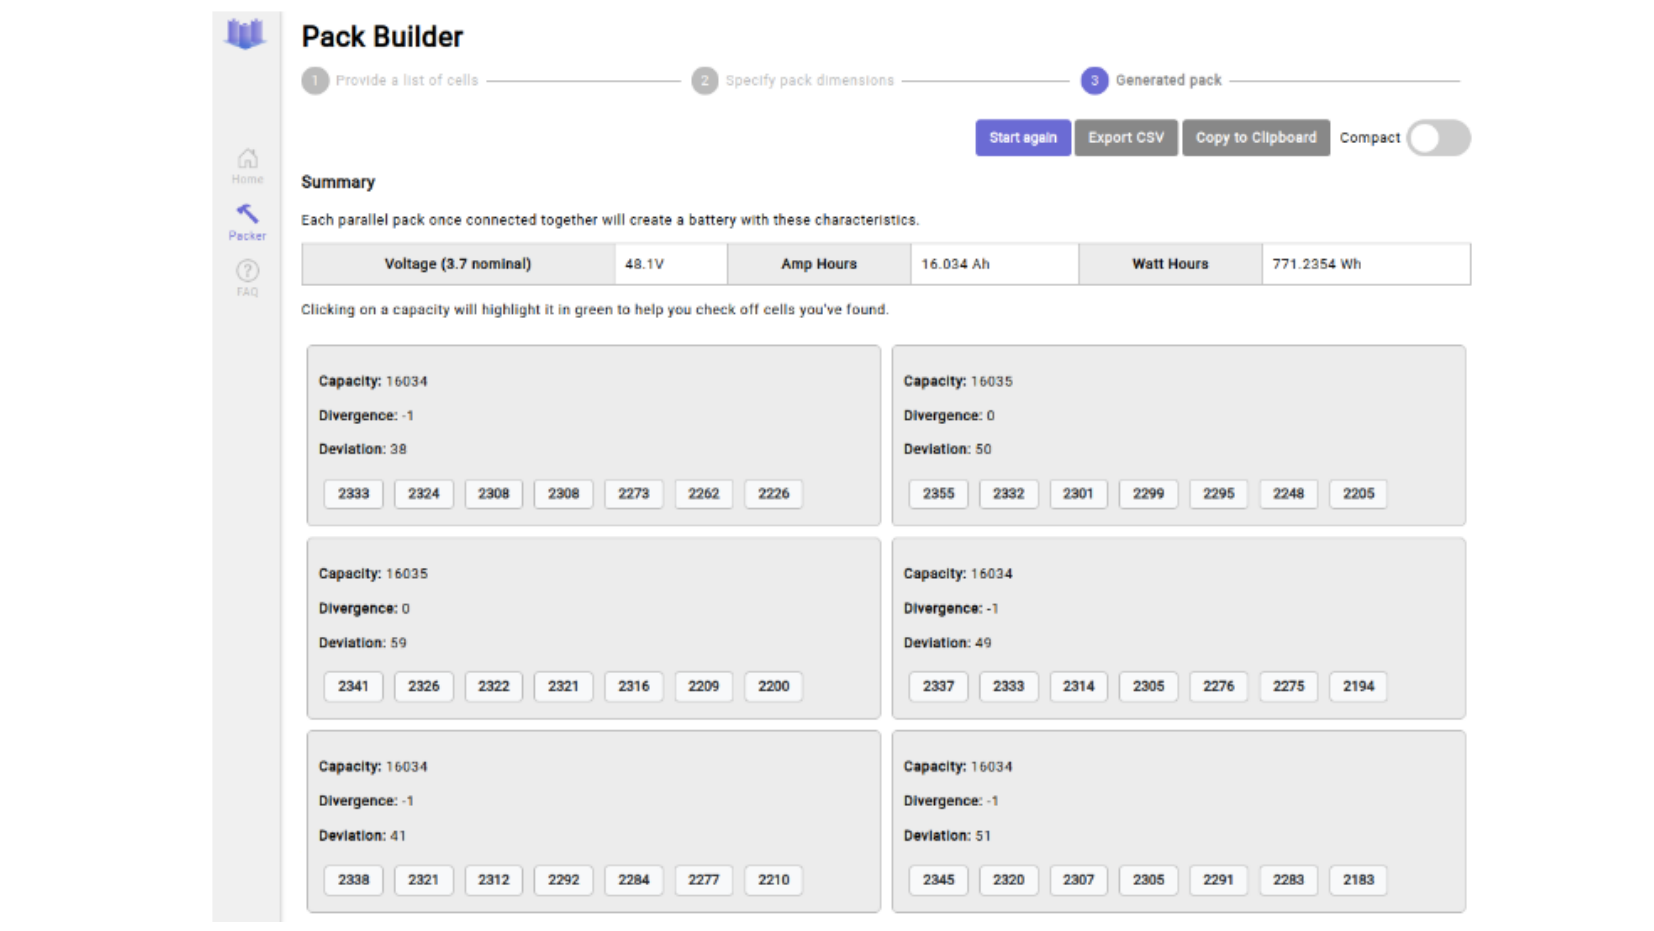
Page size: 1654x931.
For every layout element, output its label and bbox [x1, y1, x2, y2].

picture [206, 5, 1477, 922]
